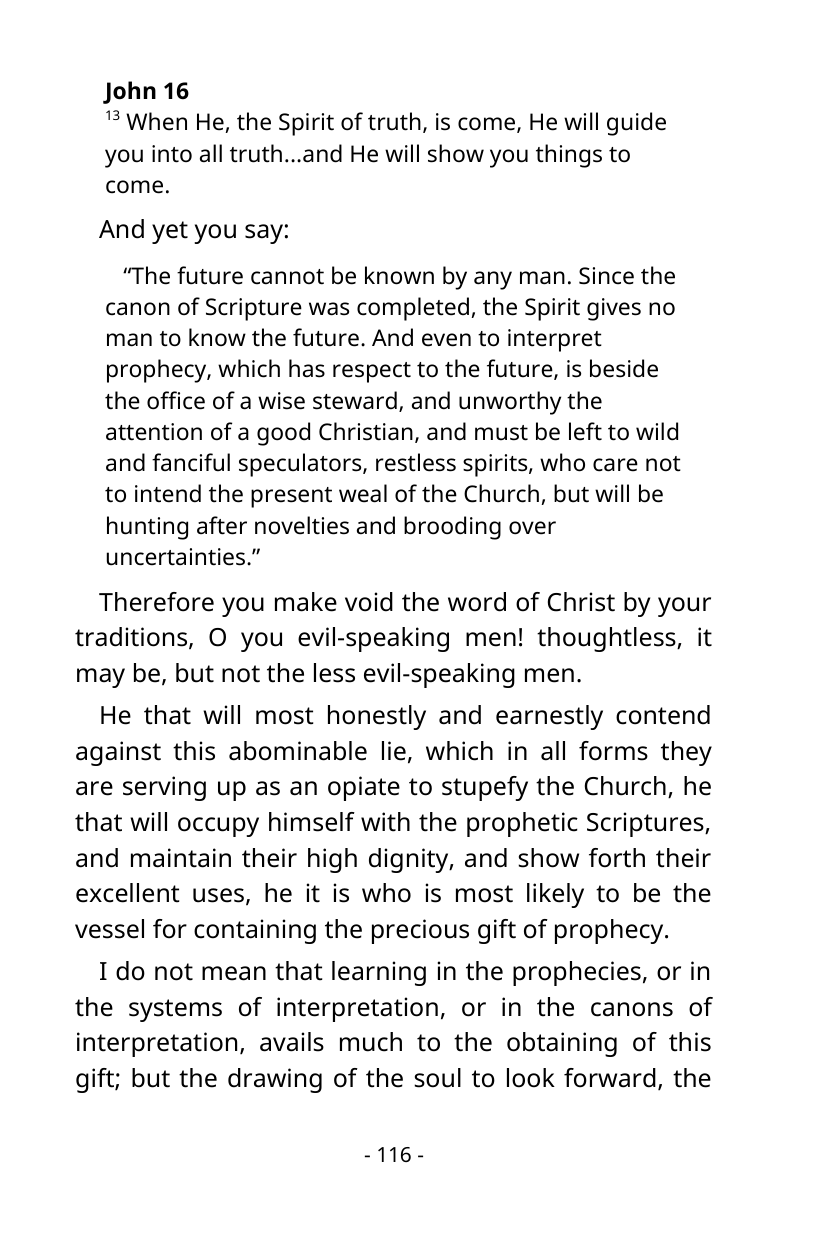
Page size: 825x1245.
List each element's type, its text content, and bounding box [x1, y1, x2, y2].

text “The future cannot be known by any man. Since the canon of Scripture was completed, the Spirit gives no man to know the future. And even to interpret prophecy, which has respect to the future, is beside the office of a wise steward, and unworthy the attention of a good Christian, and must be left to wild and fanciful speculators, restless spirits, who care not to intend the present weal of the Church, but will be hunting after novelties and brooding over uncertainties.” [105, 260, 682, 572]
text 13 When He, the Spirit of truth, is come, He will guide you into all truth...and He will show you things to come. [105, 106, 682, 200]
text He that will most honestly and earnestly contend against this abominable lie, which in all forms they are serving up as an opiate to stupefy the Church, he that will occupy himself with the prophetic Scriptures, and maintain their high dignity, and show forth their excellent uses, he it is who is most likely to be the vessel for containing the precious gift of prophecy. [75, 697, 712, 946]
text And yet you say: [75, 212, 712, 246]
text I do not mean that learning in the prophecies, or in the systems of interpretation, or in the canons of interpretation, avails much to the obtaining of this gift; but the drawing of the soul to look forward, the [75, 953, 712, 1095]
text John 16 [105, 75, 712, 106]
text Therefore you make void the word of Christ by your traditions, O you evil-speaking men! thoughtless, it may be, but not the less evil-speaking men. [75, 584, 712, 690]
